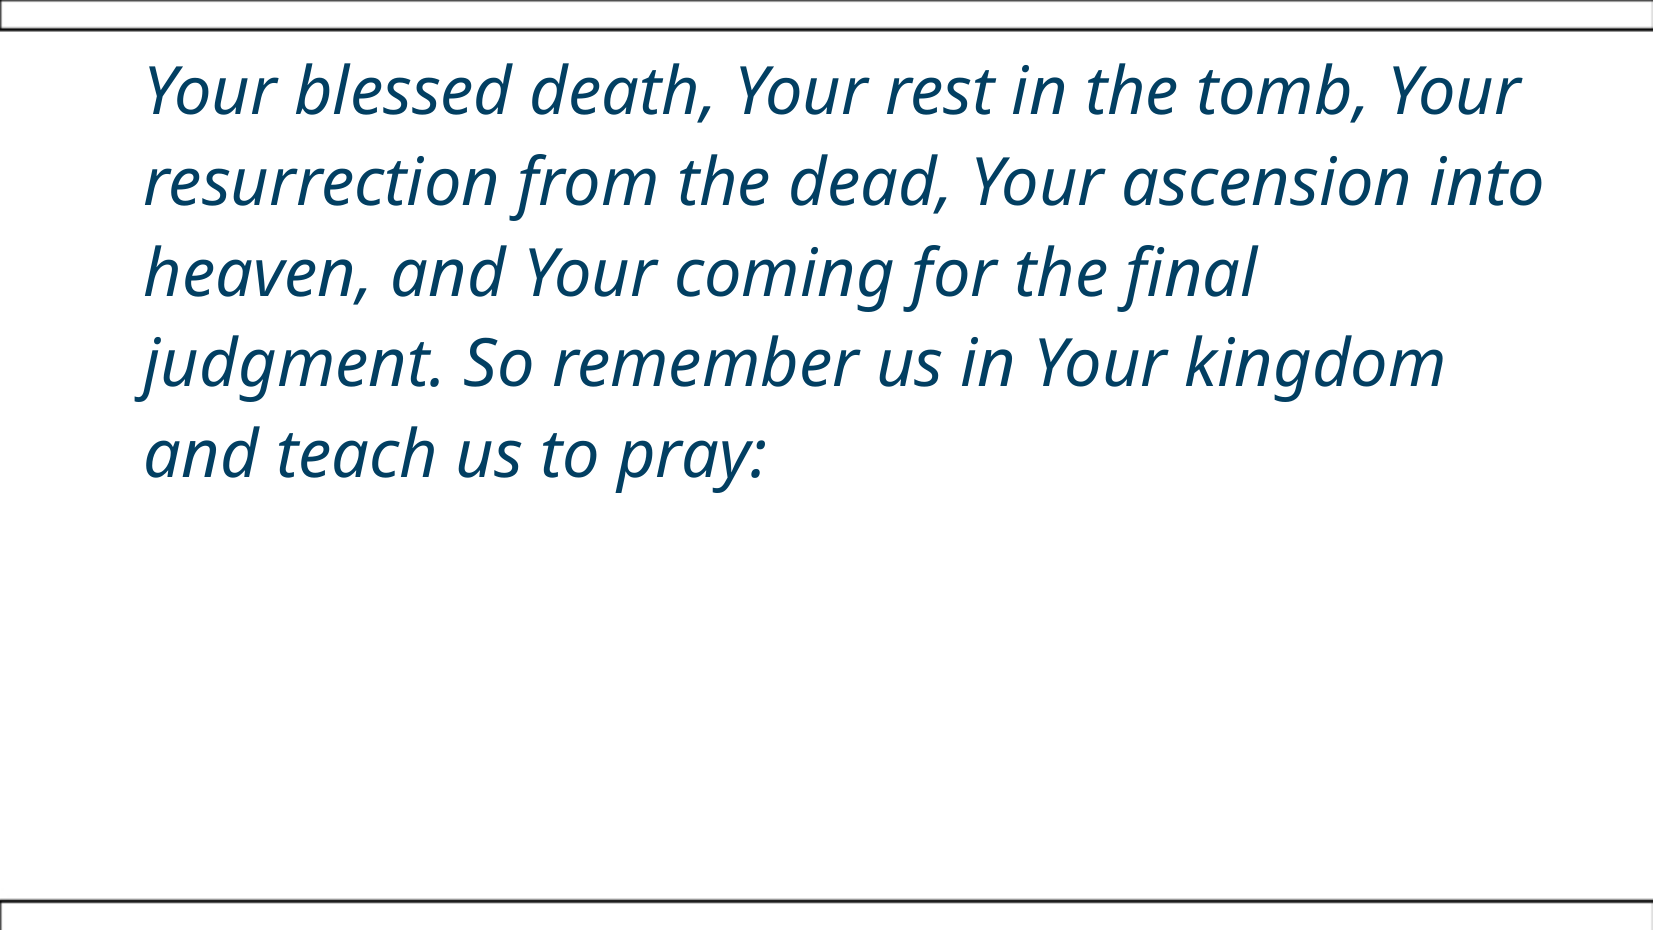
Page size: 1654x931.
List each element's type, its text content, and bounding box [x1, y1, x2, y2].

picture [0, 0, 1653, 930]
text_box Your blessed death, Your rest in the tomb, Your resurrection from the dead, Your ascension into heaven, and Your coming for the final judgment. So remember us in Your kingdom and teach us to pray: [60, 35, 1591, 495]
